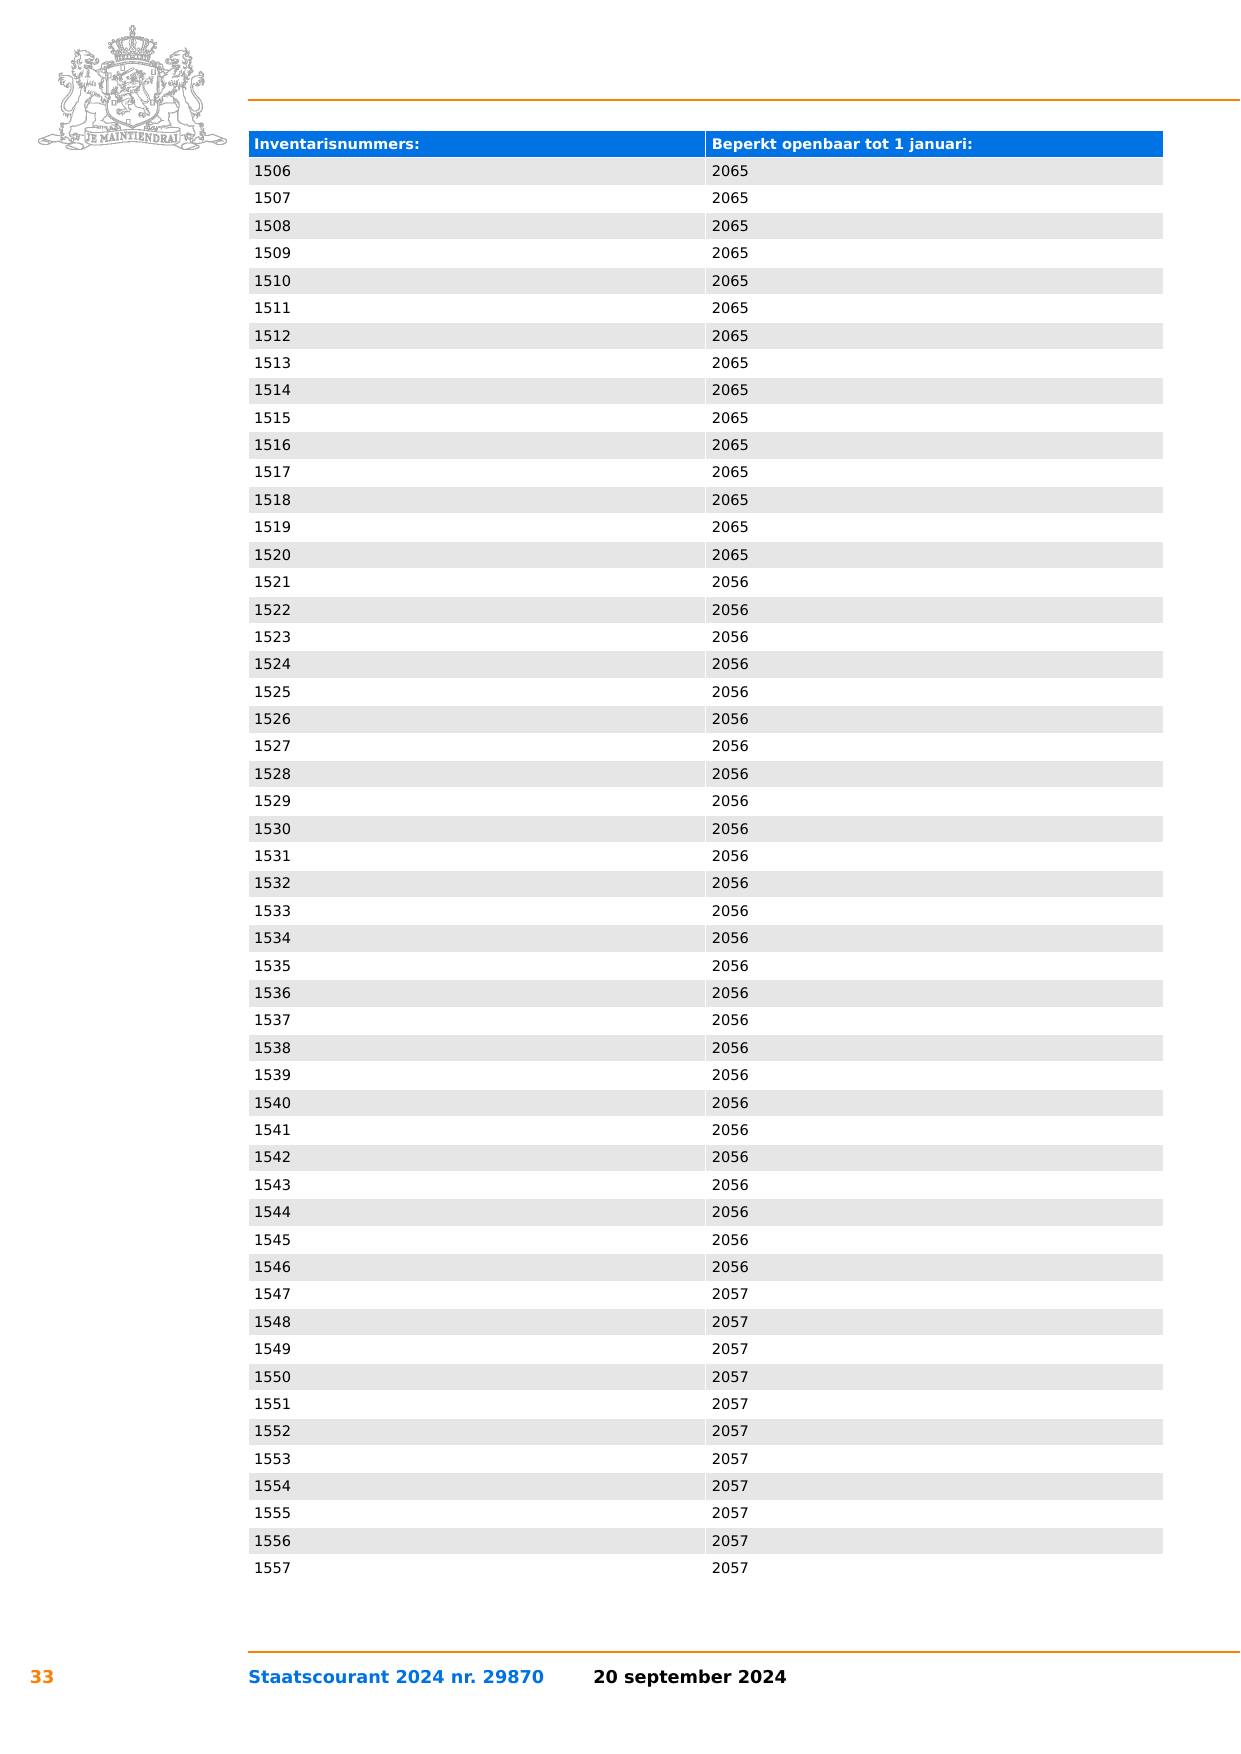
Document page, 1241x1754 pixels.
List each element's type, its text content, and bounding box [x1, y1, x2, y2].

picture [38, 25, 227, 150]
table_cell 2056 [706, 1145, 1163, 1171]
table_cell 2056 [706, 1199, 1163, 1226]
table_cell 2056 [706, 1117, 1163, 1143]
table_cell 2056 [706, 624, 1163, 650]
table_cell 1508 [249, 213, 705, 239]
table_cell 2056 [706, 1227, 1163, 1253]
table_cell 1514 [249, 378, 705, 404]
table_cell 2057 [706, 1364, 1163, 1390]
table_cell 1555 [249, 1501, 705, 1527]
table_cell 2057 [706, 1309, 1163, 1335]
table_cell 2065 [706, 268, 1163, 294]
table_cell 2065 [706, 432, 1163, 459]
table_cell 1521 [249, 569, 705, 596]
table_cell 1529 [249, 789, 705, 815]
table_cell 1524 [249, 651, 705, 678]
table_cell 2057 [706, 1282, 1163, 1308]
table_cell 2057 [706, 1391, 1163, 1417]
table_cell 2056 [706, 898, 1163, 924]
table_cell 1507 [249, 186, 705, 212]
table_cell 1532 [249, 871, 705, 897]
table_cell 1556 [249, 1528, 705, 1554]
table_cell 1506 [249, 158, 705, 185]
table_cell 2065 [706, 405, 1163, 431]
table_cell 2065 [706, 295, 1163, 322]
table_cell 2056 [706, 679, 1163, 705]
table_cell 1515 [249, 405, 705, 431]
table_cell 2056 [706, 761, 1163, 787]
table_cell 2057 [706, 1556, 1163, 1582]
table_cell 1538 [249, 1035, 705, 1061]
table_cell 2056 [706, 871, 1163, 897]
table_cell 1552 [249, 1419, 705, 1445]
table_cell 2056 [706, 734, 1163, 760]
table_cell 2056 [706, 1090, 1163, 1116]
table_cell 2056 [706, 569, 1163, 596]
table_cell 1531 [249, 843, 705, 869]
table_cell 2056 [706, 1035, 1163, 1061]
table_cell 2056 [706, 843, 1163, 869]
table_cell 1511 [249, 295, 705, 322]
table_cell 1545 [249, 1227, 705, 1253]
table_cell 1539 [249, 1063, 705, 1089]
table_cell 1557 [249, 1556, 705, 1582]
table_cell 1530 [249, 816, 705, 842]
table_cell 1517 [249, 460, 705, 486]
table_cell 2057 [706, 1501, 1163, 1527]
table_cell 2057 [706, 1419, 1163, 1445]
table_cell 2057 [706, 1528, 1163, 1554]
table_cell 1550 [249, 1364, 705, 1390]
table_cell 2065 [706, 323, 1163, 349]
table_cell 2065 [706, 378, 1163, 404]
table_cell 2056 [706, 980, 1163, 1007]
table_header Beperkt openbaar tot 1 januari: [706, 131, 1163, 157]
table_cell 2065 [706, 158, 1163, 185]
table_cell 1523 [249, 624, 705, 650]
table_cell 1542 [249, 1145, 705, 1171]
table_cell 1528 [249, 761, 705, 787]
table_cell 1510 [249, 268, 705, 294]
table_cell 2056 [706, 651, 1163, 678]
table_cell 1553 [249, 1446, 705, 1472]
table_cell 2057 [706, 1473, 1163, 1500]
table_cell 2056 [706, 1008, 1163, 1034]
table_cell 2056 [706, 925, 1163, 952]
table_cell 1543 [249, 1172, 705, 1198]
table_cell 2056 [706, 597, 1163, 623]
table_cell 1544 [249, 1199, 705, 1226]
table_cell 2057 [706, 1336, 1163, 1363]
table_cell 2065 [706, 460, 1163, 486]
table_cell 1520 [249, 542, 705, 568]
table_cell 2056 [706, 1063, 1163, 1089]
table_cell 1540 [249, 1090, 705, 1116]
table_cell 1518 [249, 487, 705, 513]
table_cell 2056 [706, 706, 1163, 733]
table_cell 1533 [249, 898, 705, 924]
table_cell 1541 [249, 1117, 705, 1143]
table_cell 2065 [706, 241, 1163, 267]
table_cell 1509 [249, 241, 705, 267]
table_cell 2056 [706, 953, 1163, 979]
table_cell 1516 [249, 432, 705, 459]
table_cell 1536 [249, 980, 705, 1007]
table_cell 1513 [249, 350, 705, 376]
table_cell 1519 [249, 515, 705, 541]
table_cell 1534 [249, 925, 705, 952]
table_cell 1549 [249, 1336, 705, 1363]
table_cell 2056 [706, 789, 1163, 815]
table_cell 2065 [706, 487, 1163, 513]
table_cell 1554 [249, 1473, 705, 1500]
table_cell 1537 [249, 1008, 705, 1034]
table_cell 2065 [706, 542, 1163, 568]
table_cell 2065 [706, 515, 1163, 541]
table_cell 2065 [706, 186, 1163, 212]
table_cell 2056 [706, 1254, 1163, 1281]
table_cell 1535 [249, 953, 705, 979]
table_cell 1546 [249, 1254, 705, 1281]
table_cell 2065 [706, 213, 1163, 239]
table_cell 1522 [249, 597, 705, 623]
table_cell 1526 [249, 706, 705, 733]
table_cell 1527 [249, 734, 705, 760]
table_cell 2056 [706, 816, 1163, 842]
table_cell 1525 [249, 679, 705, 705]
table_header Inventarisnummers: [249, 131, 705, 157]
table_cell 2057 [706, 1446, 1163, 1472]
table_cell 2056 [706, 1172, 1163, 1198]
table_cell 1551 [249, 1391, 705, 1417]
table_cell 2065 [706, 350, 1163, 376]
table_cell 1512 [249, 323, 705, 349]
table_cell 1547 [249, 1282, 705, 1308]
table_cell 1548 [249, 1309, 705, 1335]
